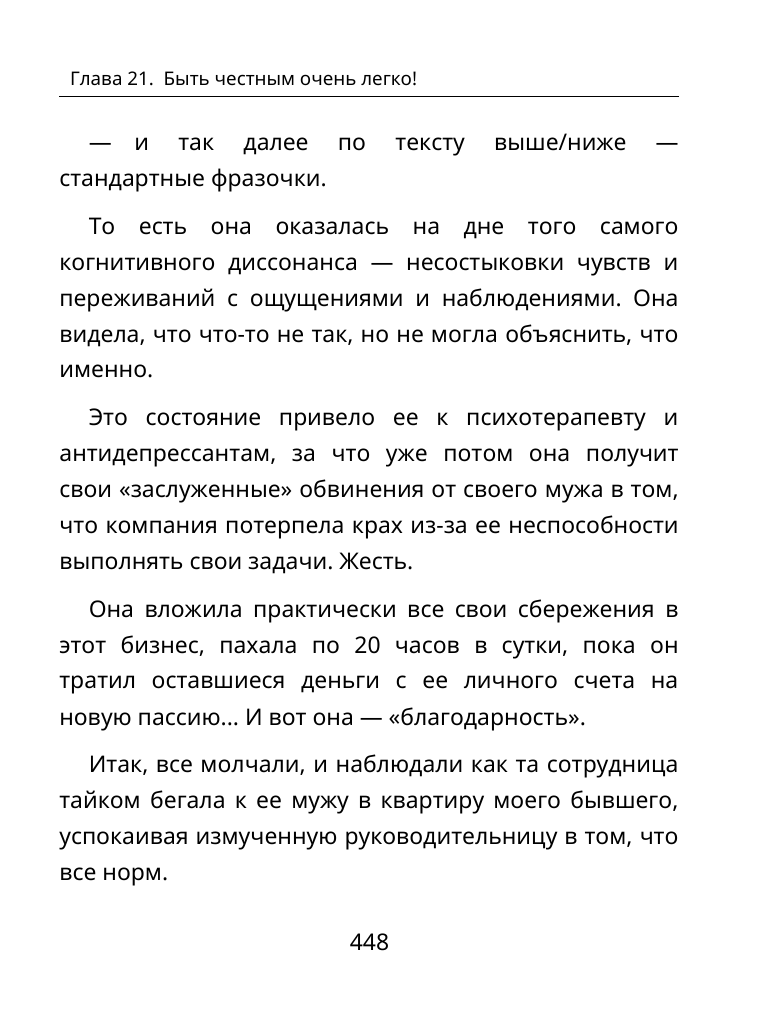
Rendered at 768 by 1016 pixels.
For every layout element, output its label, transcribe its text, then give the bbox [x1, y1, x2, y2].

text То есть она оказалась на дне того самого когнитивного диссонанса — несостыковки чувств и переживаний с ощущениями и наблюдениями. Она видела, что что-то не так, но не могла объяснить, что именно. [59, 210, 679, 385]
text Это состояние привело ее к психотерапевту и антидепрессантам, за что уже потом она получит свои «заслуженные» обвинения от своего мужа в том, что компания потерпела крах из-за ее неспособности выполнять свои задачи. Жесть. [59, 401, 679, 576]
text Она вложила практически все свои сбережения в этот бизнес, пахала по 20 часов в сутки, пока он тратил оставшиеся деньги с ее личного счета на новую пассию... И вот она — «благодарность». [59, 593, 679, 732]
text Итак, все молчали, и наблюдали как та сотрудница тайком бегала к ее мужу в квартиру моего бывшего, успокаивая измученную руководительницу в том, что все норм. [59, 748, 679, 887]
list и так далее по тексту выше/ниже — стандартные фразочки. [59, 126, 679, 193]
